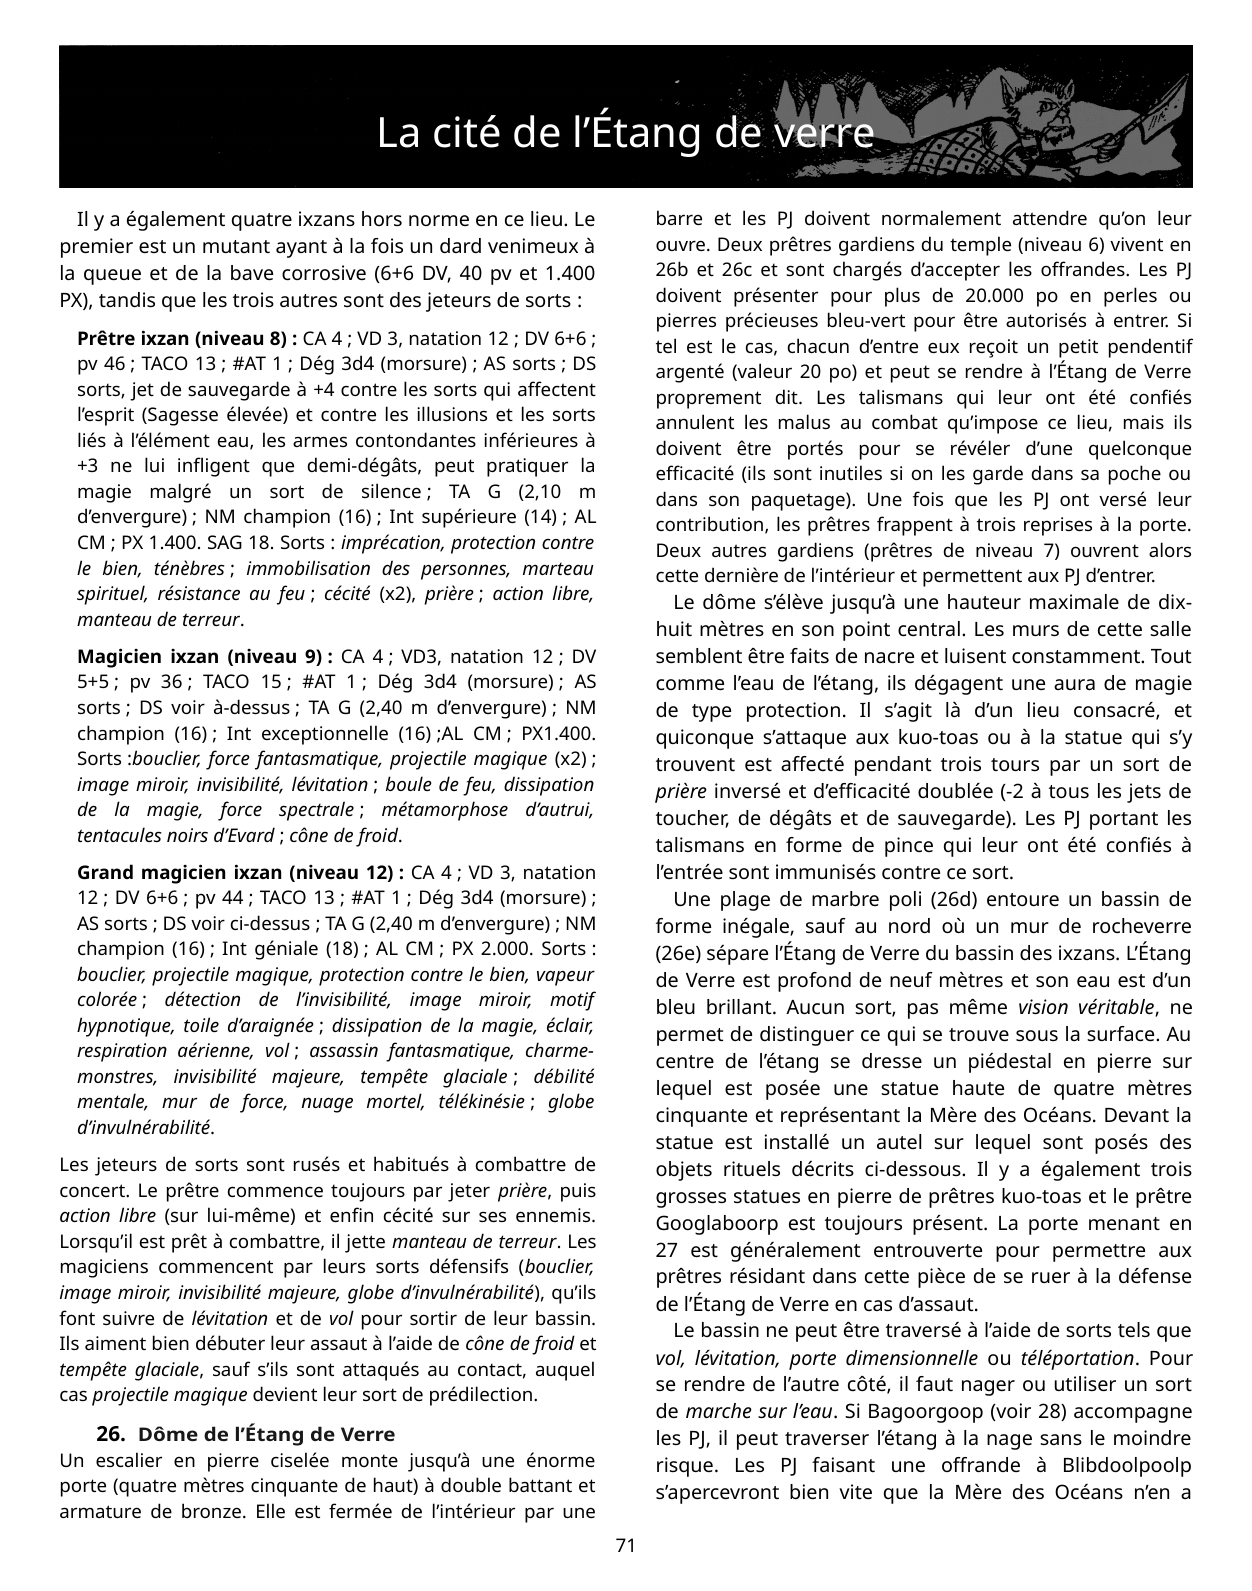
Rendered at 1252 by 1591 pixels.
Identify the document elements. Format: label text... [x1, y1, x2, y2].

list Magicien ixzan (niveau 9) : CA 4 ; VD3, natation 12 ; DV 5+5 ; pv 36 ; TACO 15 ; #AT 1 ; Dég 3d4 (morsure) ; AS sorts ; DS voir à-dessus ; TA G (2,40 m d’envergure) ; NM champion (16) ; Int exceptionnelle (16) ;AL CM ; PX1.400. Sorts :bouclier, force fantasmatique, projectile magique (x2) ; image miroir, invisibilité, lévitation ; boule de feu, dissipation de la magie, force spectrale ; métamorphose d’autrui, tentacules noirs d’Evard ; cône de froid. [77, 643, 596, 847]
text Un escalier en pierre ciselée monte jusqu’à une énorme porte (quatre mètres cinquante de haut) à double battant et armature de bronze. Elle est fermée de l’intérieur par une [59, 1447, 596, 1524]
text Il y a également quatre ixzans hors norme en ce lieu. Le premier est un mutant ayant à la fois un dard venimeux à la queue et de la bave corrosive (6+6 DV, 40 pv et 1.400 PX), tandis que les trois autres sont des jeteurs de sorts : [59, 206, 596, 313]
list Prêtre ixzan (niveau 8) : CA 4 ; VD 3, natation 12 ; DV 6+6 ; pv 46 ; TACO 13 ; #AT 1 ; Dég 3d4 (morsure) ; AS sorts ; DS sorts, jet de sauvegarde à +4 contre les sorts qui affectent l’esprit (Sagesse élevée) et contre les illusions et les sorts liés à l’élément eau, les armes contondantes inférieures à +3 ne lui infligent que demi-dégâts, peut pratiquer la magie malgré un sort de silence ; TA G (2,10 m d’envergure) ; NM champion (16) ; Int supérieure (14) ; AL CM ; PX 1.400. SAG 18. Sorts : imprécation, protection contre le bien, ténèbres ; immobilisation des personnes, marteau spirituel, résistance au feu ; cécité (x2), prière ; action libre, manteau de terreur. [77, 325, 596, 631]
picture [59, 45, 1193, 188]
subtitle Dôme de l’Étang de Verre [96, 1419, 596, 1447]
text Les jeteurs de sorts sont rusés et habitués à combattre de concert. Le prêtre commence toujours par jeter prière, puis action libre (sur lui-même) et enfin cécité sur ses ennemis. Lorsqu’il est prêt à combattre, il jette manteau de terreur. Les magiciens commencent par leurs sorts défensifs (bouclier, image miroir, invisibilité majeure, globe d’invulnérabilité), qu’ils font suivre de lévitation et de vol pour sortir de leur bassin. Ils aiment bien débuter leur assaut à l’aide de cône de froid et tempête glaciale, sauf s’ils sont attaqués au contact, auquel cas projectile magique devient leur sort de prédilection. [59, 1152, 596, 1407]
list Grand magicien ixzan (niveau 12) : CA 4 ; VD 3, natation 12 ; DV 6+6 ; pv 44 ; TACO 13 ; #AT 1 ; Dég 3d4 (morsure) ; AS sorts ; DS voir ci-dessus ; TA G (2,40 m d’envergure) ; NM champion (16) ; Int géniale (18) ; AL CM ; PX 2.000. Sorts : bouclier, projectile magique, protection contre le bien, vapeur colorée ; détection de l’invisibilité, image miroir, motif hypnotique, toile d’araignée ; dissipation de la magie, éclair, respiration aérienne, vol ; assassin fantasmatique, charme-monstres, invisibilité majeure, tempête glaciale ; débilité mentale, mur de force, nuage mortel, télékinésie ; globe d’invulnérabilité. [77, 859, 596, 1140]
text Le dôme s’élève jusqu’à une hauteur maximale de dix-huit mètres en son point central. Les murs de cette salle semblent être faits de nacre et luisent constamment. Tout comme l’eau de l’étang, ils dégagent une aura de magie de type protection. Il s’agit là d’un lieu consacré, et quiconque s’attaque aux kuo-toas ou à la statue qui s’y trouvent est affecté pendant trois tours par un sort de prière inversé et d’efficacité doublée (-2 à tous les jets de toucher, de dégâts et de sauvegarde). Les PJ portant les talismans en forme de pince qui leur ont été confiés à l’entrée sont immunisés contre ce sort. [655, 588, 1193, 885]
text barre et les PJ doivent normalement attendre qu’on leur ouvre. Deux prêtres gardiens du temple (niveau 6) vivent en 26b et 26c et sont chargés d’accepter les offrandes. Les PJ doivent présenter pour plus de 20.000 po en perles ou pierres précieuses bleu-vert pour être autorisés à entrer. Si tel est le cas, chacun d’entre eux reçoit un petit pendentif argenté (valeur 20 po) et peut se rendre à l’Étang de Verre proprement dit. Les talismans qui leur ont été confiés annulent les malus au combat qu’impose ce lieu, mais ils doivent être portés pour se révéler d’une quelconque efficacité (ils sont inutiles si on les garde dans sa poche ou dans son paquetage). Une fois que les PJ ont versé leur contribution, les prêtres frappent à trois reprises à la porte. Deux autres gardiens (prêtres de niveau 7) ouvrent alors cette dernière de l’intérieur et permettent aux PJ d’entrer. [655, 206, 1193, 588]
text Le bassin ne peut être traversé à l’aide de sorts tels que vol, lévitation, porte dimensionnelle ou téléportation. Pour se rendre de l’autre côté, il faut nager ou utiliser un sort de marche sur l’eau. Si Bagoorgoop (voir 28) accompagne les PJ, il peut traverser l’étang à la nage sans le moindre risque. Les PJ faisant une offrande à Blibdoolpoolp s’apercevront bien vite que la Mère des Océans n’en a [655, 1317, 1193, 1506]
text Une plage de marbre poli (26d) entoure un bassin de forme inégale, sauf au nord où un mur de rocheverre (26e) sépare l’Étang de Verre du bassin des ixzans. L’Étang de Verre est profond de neuf mètres et son eau est d’un bleu brillant. Aucun sort, pas même vision véritable, ne permet de distinguer ce qui se trouve sous la surface. Au centre de l’étang se dresse un piédestal en pierre sur lequel est posée une statue haute de quatre mètres cinquante et représentant la Mère des Océans. Devant la statue est installé un autel sur lequel sont posés des objets rituels décrits ci-dessous. Il y a également trois grosses statues en pierre de prêtres kuo-toas et le prêtre Googlaboorp est toujours présent. La porte menant en 27 est généralement entrouverte pour permettre aux prêtres résidant dans cette pièce de se ruer à la défense de l’Étang de Verre en cas d’assaut. [655, 885, 1193, 1317]
